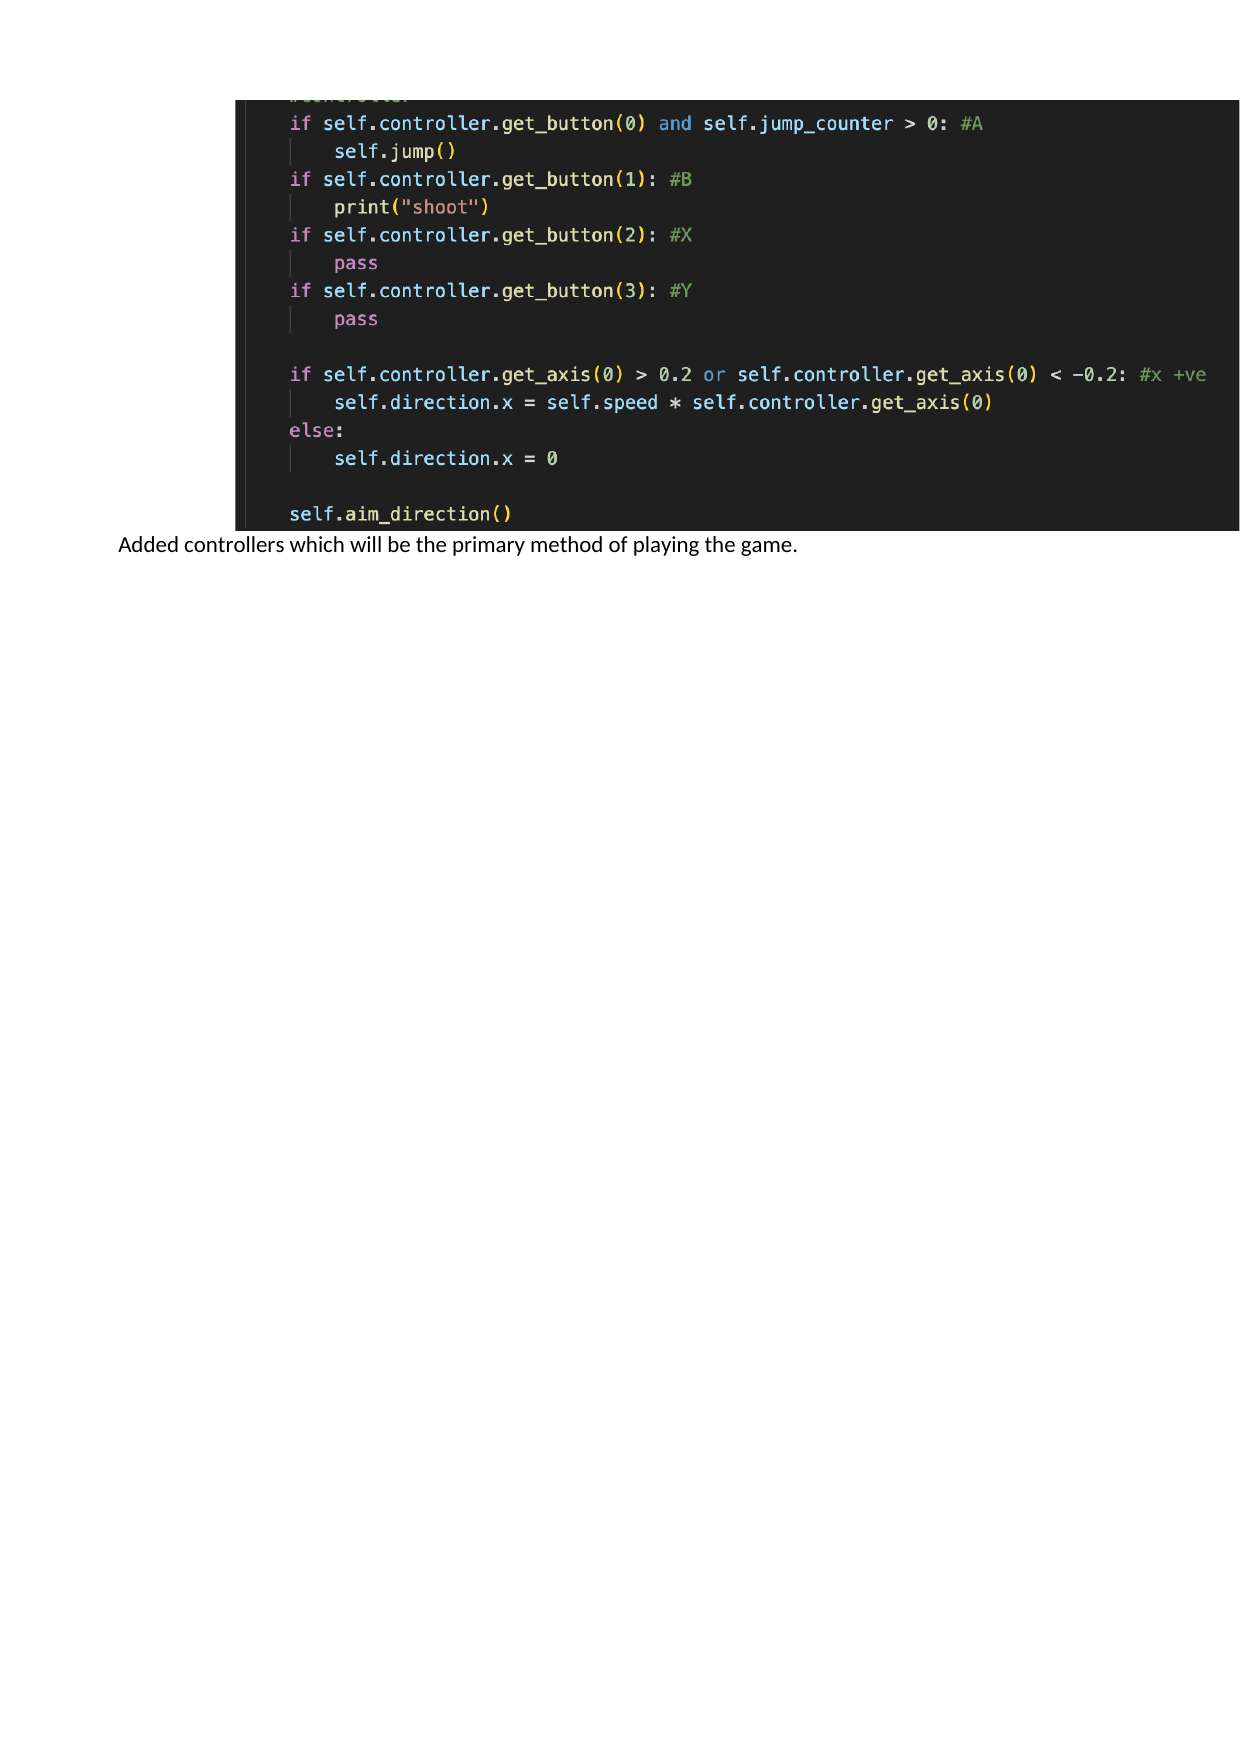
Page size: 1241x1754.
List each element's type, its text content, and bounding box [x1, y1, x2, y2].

picture [235, 100, 1240, 531]
text Added controllers which will be the primary method of playing the game. [118, 531, 1122, 558]
